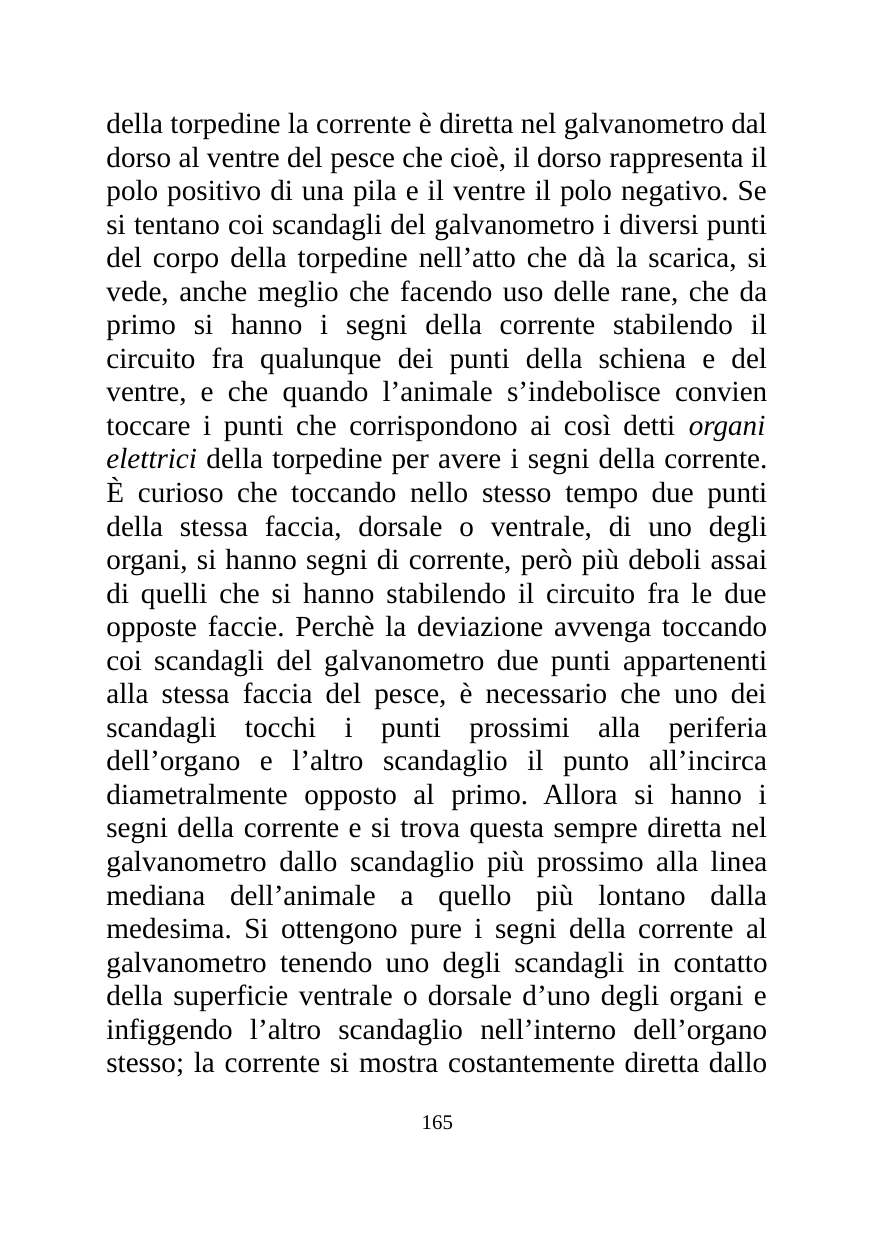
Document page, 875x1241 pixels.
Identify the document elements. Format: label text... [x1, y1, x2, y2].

text della torpedine la corrente è diretta nel galvanometro dal dorso al ventre del pesce che cioè, il dorso rappresenta il polo positivo di una pila e il ventre il polo negativo. Se si tentano coi scandagli del galvanometro i diversi punti del corpo della torpedine nell’atto che dà la scarica, si vede, anche meglio che facendo uso delle rane, che da primo si hanno i segni della corrente stabilendo il circuito fra qualunque dei punti della schiena e del ventre, e che quando l’animale s’indebolisce convien toccare i punti che corrispondono ai così detti organi elettrici della torpedine per avere i segni della corrente. È curioso che toccando nello stesso tempo due punti della stessa faccia, dorsale o ventrale, di uno degli organi, si hanno segni di corrente, però più deboli assai di quelli che si hanno stabilendo il circuito fra le due opposte faccie. Perchè la deviazione avvenga toccando coi scandagli del galvanometro due punti appartenenti alla stessa faccia del pesce, è necessario che uno dei scandagli tocchi i punti prossimi alla periferia dell’organo e l’altro scandaglio il punto all’incirca diametralmente opposto al primo. Allora si hanno i segni della corrente e si trova questa sempre diretta nel galvanometro dallo scandaglio più prossimo alla linea mediana dell’animale a quello più lontano dalla medesima. Si ottengono pure i segni della corrente al galvanometro tenendo uno degli scandagli in contatto della superficie ventrale o dorsale d’uno degli organi e infiggendo l’altro scandaglio nell’interno dell’organo stesso; la corrente si mostra costantemente diretta dallo [106, 106, 768, 1079]
